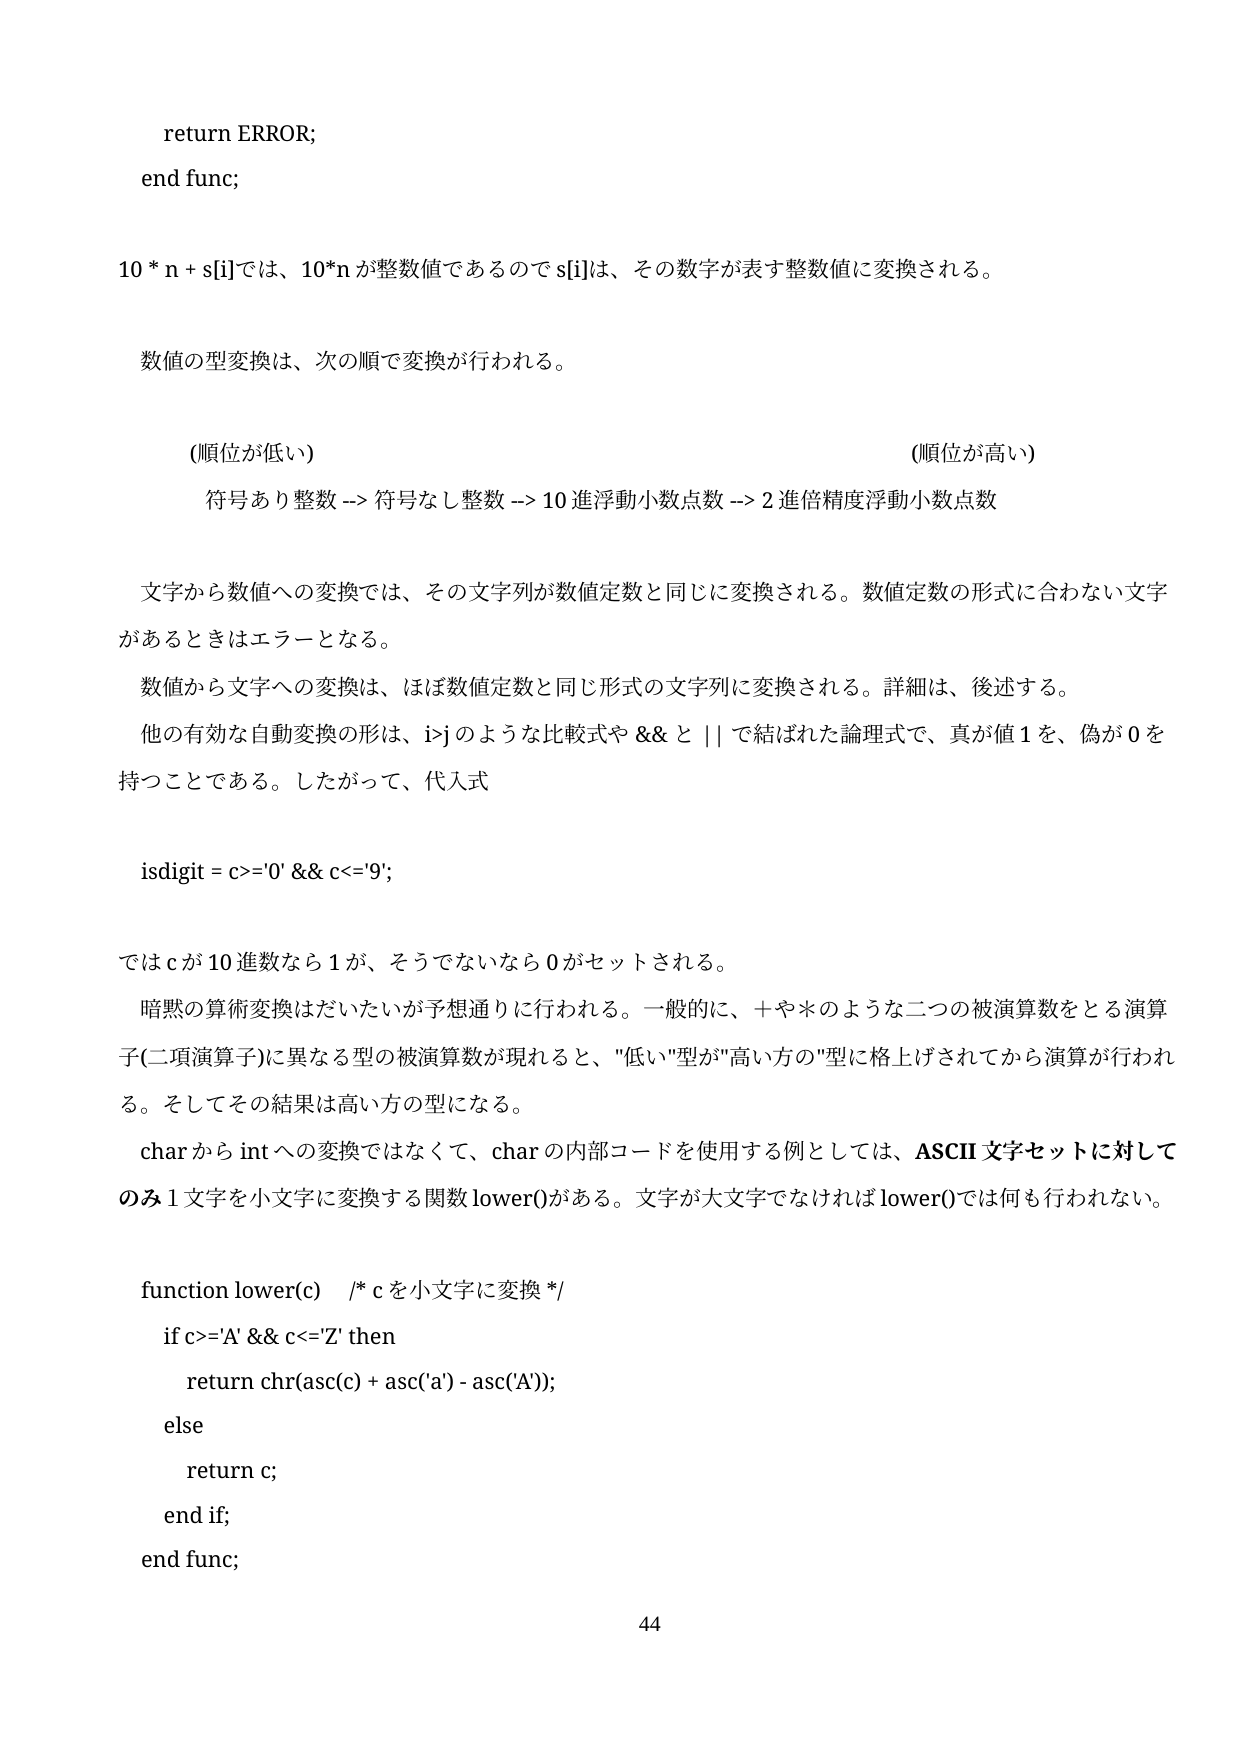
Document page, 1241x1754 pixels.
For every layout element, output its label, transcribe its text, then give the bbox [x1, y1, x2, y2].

text if c>='A' && c<='Z' then [118, 1321, 1181, 1351]
text 符号あり整数 --> 符号なし整数 --> 10進浮動小数点数 --> 2進倍精度浮動小数点数 [118, 483, 1181, 515]
text end if; [118, 1500, 1181, 1529]
text return chr(asc(c) + asc('a') - asc('A')); [118, 1366, 1181, 1395]
text function lower(c) /* cを小文字に変換 */ [118, 1274, 1181, 1305]
text end func; [118, 163, 1181, 193]
text 数値の型変換は、次の順で変換が行われる。 [118, 344, 1181, 376]
text 文字から数値への変換では、その文字列が数値定数と同じに変換される。数値定数の形式に合わない文字があるときはエラーとなる。 [118, 575, 1181, 654]
text 数値から文字への変換は、ほぼ数値定数と同じ形式の文字列に変換される。詳細は、後述する。 [118, 670, 1181, 701]
text charからintへの変換ではなくて、charの内部コードを使用する例としては、ASCII文字セットに対してのみ１文字を小文字に変換する関数lower()がある。文字が大文字でなければlower()では何も行われない。 [118, 1134, 1181, 1213]
text return c; [118, 1455, 1181, 1485]
text isdigit = c>='0' && c<='9'; [118, 856, 1181, 886]
text return ERROR; [118, 118, 1181, 148]
text end func; [118, 1544, 1181, 1574]
text 10 * n + s[i]では、10*nが整数値であるのでs[i]は、その数字が表す整数値に変換される。 [118, 252, 1181, 284]
text ではcが10進数なら1が、そうでないなら0がセットされる。 [118, 945, 1181, 977]
text 他の有効な自動変換の形は、i>jのような比較式や && と || で結ばれた論理式で、真が値1を、偽が0を持つことである。したがって、代入式 [118, 717, 1181, 796]
text (順位が低い) (順位が高い) [118, 436, 1181, 468]
text else [118, 1410, 1181, 1440]
text 暗黙の算術変換はだいたいが予想通りに行われる。一般的に、＋や＊のような二つの被演算数をとる演算子(二項演算子)に異なる型の被演算数が現れると、"低い"型が"高い方の"型に格上げされてから演算が行われる。そしてその結果は高い方の型になる。 [118, 993, 1181, 1119]
